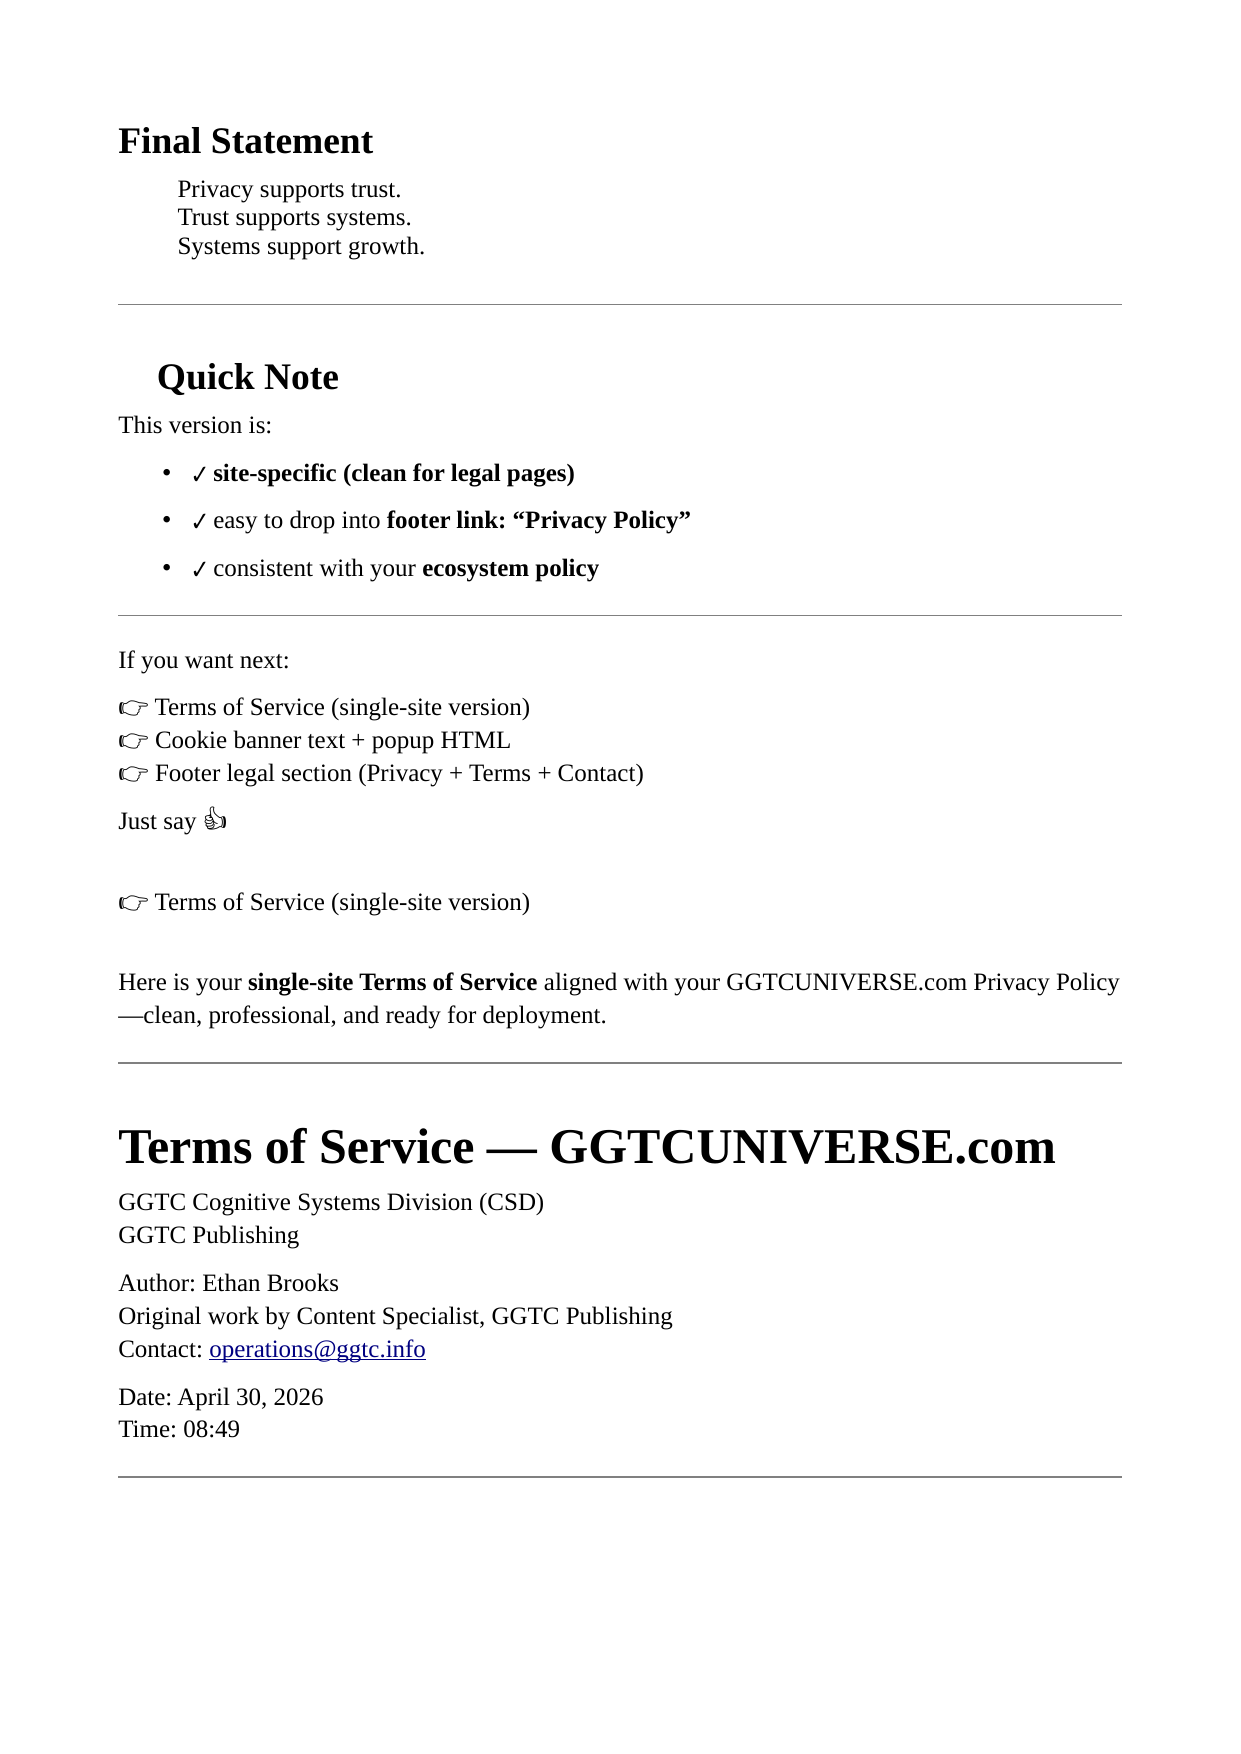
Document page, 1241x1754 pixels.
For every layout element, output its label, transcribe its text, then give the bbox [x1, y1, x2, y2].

text If you want next: [118, 645, 1122, 674]
subtitle 🧠 Quick Note [118, 354, 1122, 398]
text Privacy supports trust. Trust supports systems. Systems support growth. [177, 174, 1063, 260]
list ✔ easy to drop into footer link: “Privacy Policy” [162, 505, 1122, 534]
text This version is: [118, 410, 1122, 439]
text 👉 Terms of Service (single-site version) [118, 887, 1122, 916]
list ✔ consistent with your ecosystem policy [162, 553, 1122, 582]
text GGTC Cognitive Systems Division (CSD) GGTC Publishing [118, 1187, 1122, 1249]
text Date: April 30, 2026 Time: 08:49 [118, 1382, 1122, 1443]
list ✔ site-specific (clean for legal pages) [162, 458, 1122, 487]
subtitle Final Statement [118, 118, 1122, 161]
text Just say 👍 [118, 806, 1122, 835]
text Here is your single-site Terms of Service aligned with your GGTCUNIVERSE.com Privacy Policy—clean, professional, and ready for deployment. [118, 967, 1122, 1029]
text 👉 Terms of Service (single-site version) 👉 Cookie banner text + popup HTML 👉 Footer legal section (Privacy + Terms + Contact) [118, 692, 1122, 787]
subtitle Terms of Service — GGTCUNIVERSE.com [118, 1117, 1122, 1175]
text Author: Ethan Brooks Original work by Content Specialist, GGTC Publishing Contact: operations@ggtc.info [118, 1268, 1122, 1363]
